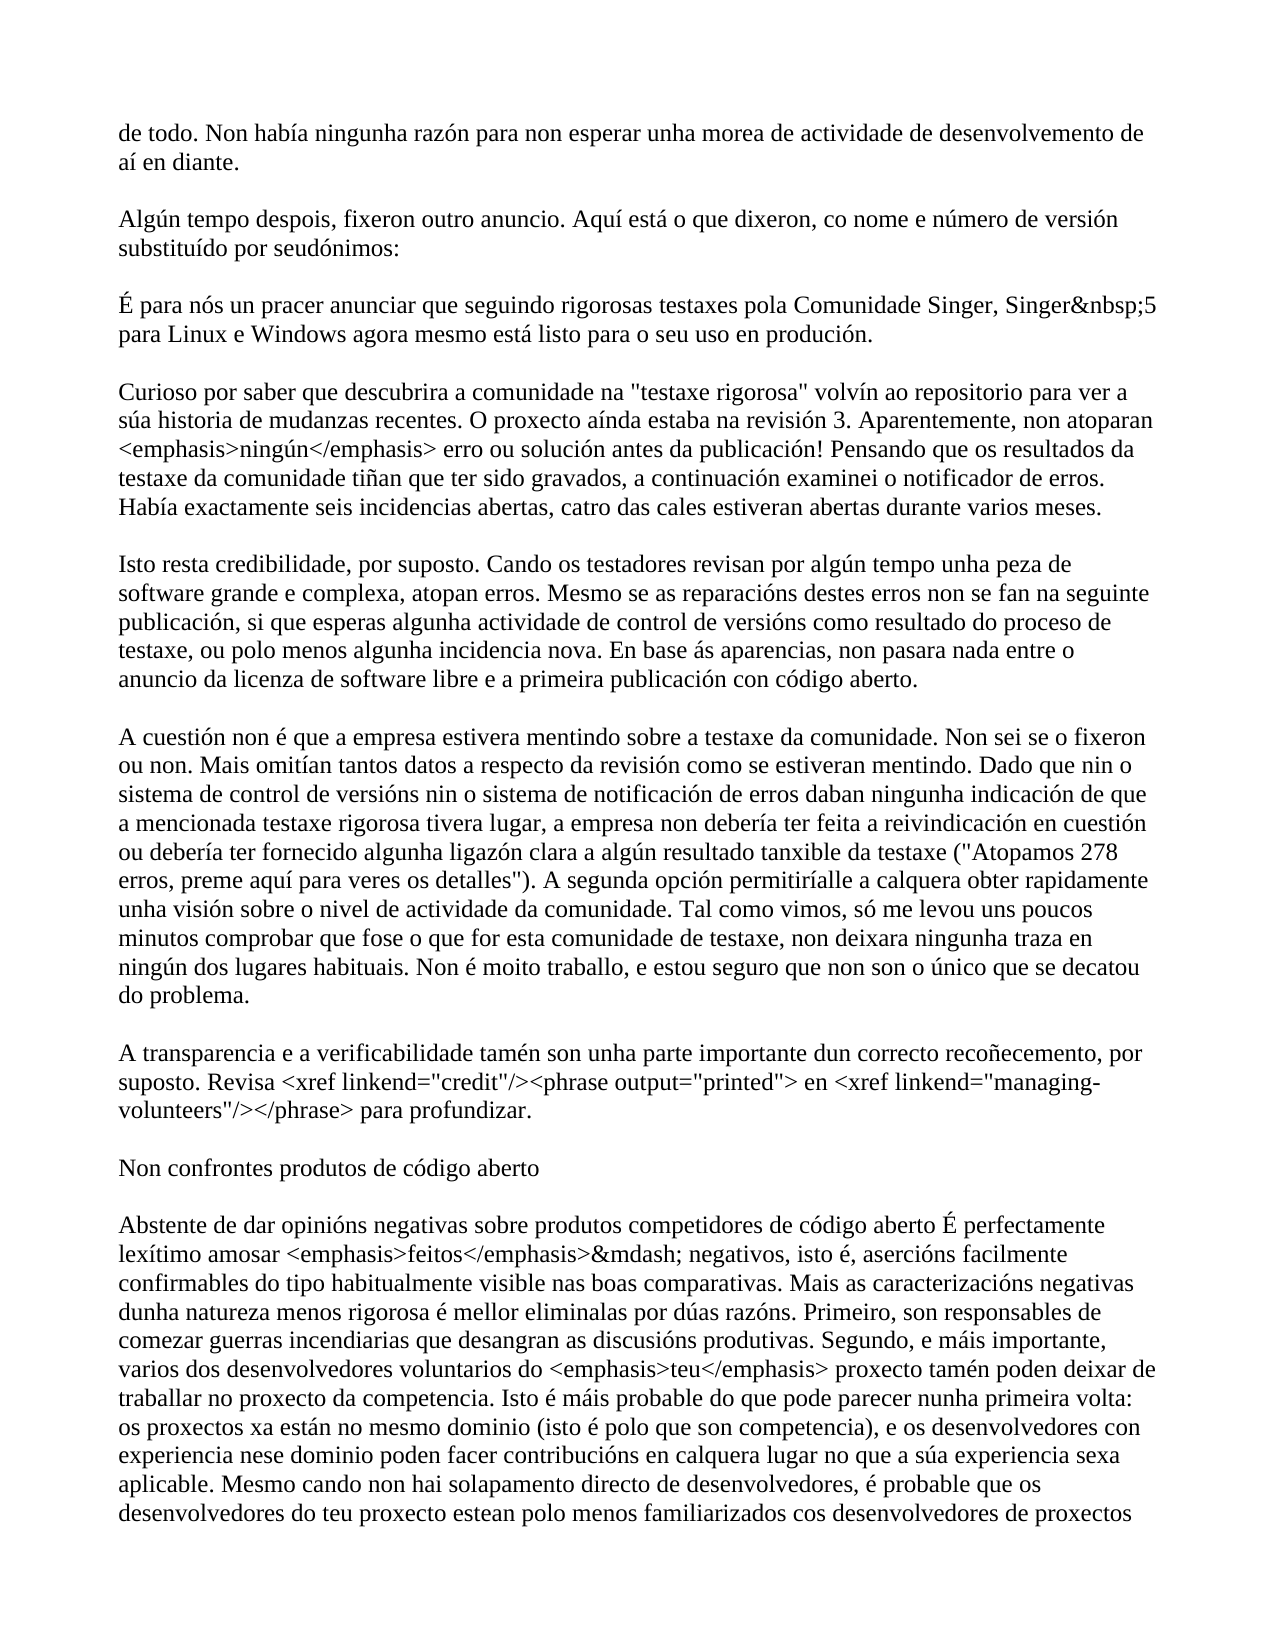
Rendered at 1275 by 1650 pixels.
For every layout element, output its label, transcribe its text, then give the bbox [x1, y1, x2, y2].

text Algún tempo despois, fixeron outro anuncio. Aquí está o que dixeron, co nome e número de versión substituído por seudónimos: [118, 204, 1157, 262]
text de todo. Non había ningunha razón para non esperar unha morea de actividade de desenvolvemento de aí en diante. [118, 118, 1157, 176]
text Abstente de dar opinións negativas sobre produtos competidores de código aberto É perfectamente lexítimo amosar <emphasis>feitos</emphasis>&mdash; negativos, isto é, asercións facilmente confirmables do tipo habitualmente visible nas boas comparativas. Mais as caracterizacións negativas dunha natureza menos rigorosa é mellor eliminalas por dúas razóns. Primeiro, son responsables de comezar guerras incendiarias que desangran as discusións produtivas. Segundo, e máis importante, varios dos desenvolvedores voluntarios do <emphasis>teu</emphasis> proxecto tamén poden deixar de traballar no proxecto da competencia. Isto é máis probable do que pode parecer nunha primeira volta: os proxectos xa están no mesmo dominio (isto é polo que son competencia), e os desenvolvedores con experiencia nese dominio poden facer contribucións en calquera lugar no que a súa experiencia sexa aplicable. Mesmo cando non hai solapamento directo de desenvolvedores, é probable que os desenvolvedores do teu proxecto estean polo menos familiarizados cos desenvolvedores de proxectos [118, 1211, 1157, 1527]
text Isto resta credibilidade, por suposto. Cando os testadores revisan por algún tempo unha peza de software grande e complexa, atopan erros. Mesmo se as reparacións destes erros non se fan na seguinte publicación, si que esperas algunha actividade de control de versións como resultado do proceso de testaxe, ou polo menos algunha incidencia nova. En base ás aparencias, non pasara nada entre o anuncio da licenza de software libre e a primeira publicación con código aberto. [118, 549, 1157, 693]
text Non confrontes produtos de código aberto [118, 1153, 1157, 1182]
text A cuestión non é que a empresa estivera mentindo sobre a testaxe da comunidade. Non sei se o fixeron ou non. Mais omitían tantos datos a respecto da revisión como se estiveran mentindo. Dado que nin o sistema de control de versións nin o sistema de notificación de erros daban ningunha indicación de que a mencionada testaxe rigorosa tivera lugar, a empresa non debería ter feita a reivindicación en cuestión ou debería ter fornecido algunha ligazón clara a algún resultado tanxible da testaxe ("Atopamos 278 erros, preme aquí para veres os detalles"). A segunda opción permitiríalle a calquera obter rapidamente unha visión sobre o nivel de actividade da comunidade. Tal como vimos, só me levou uns poucos minutos comprobar que fose o que for esta comunidade de testaxe, non deixara ningunha traza en ningún dos lugares habituais. Non é moito traballo, e estou seguro que non son o único que se decatou do problema. [118, 722, 1157, 1009]
text É para nós un pracer anunciar que seguindo rigorosas testaxes pola Comunidade Singer, Singer&nbsp;5 para Linux e Windows agora mesmo está listo para o seu uso en produción. [118, 291, 1157, 348]
text Curioso por saber que descubrira a comunidade na "testaxe rigorosa" volvín ao repositorio para ver a súa historia de mudanzas recentes. O proxecto aínda estaba na revisión 3. Aparentemente, non atoparan <emphasis>ningún</emphasis> erro ou solución antes da publicación! Pensando que os resultados da testaxe da comunidade tiñan que ter sido gravados, a continuación examinei o notificador de erros. Había exactamente seis incidencias abertas, catro das cales estiveran abertas durante varios meses. [118, 377, 1157, 521]
text A transparencia e a verificabilidade tamén son unha parte importante dun correcto recoñecemento, por suposto. Revisa <xref linkend="credit"/><phrase output="printed"> en <xref linkend="managing-volunteers"/></phrase> para profundizar. [118, 1038, 1157, 1124]
